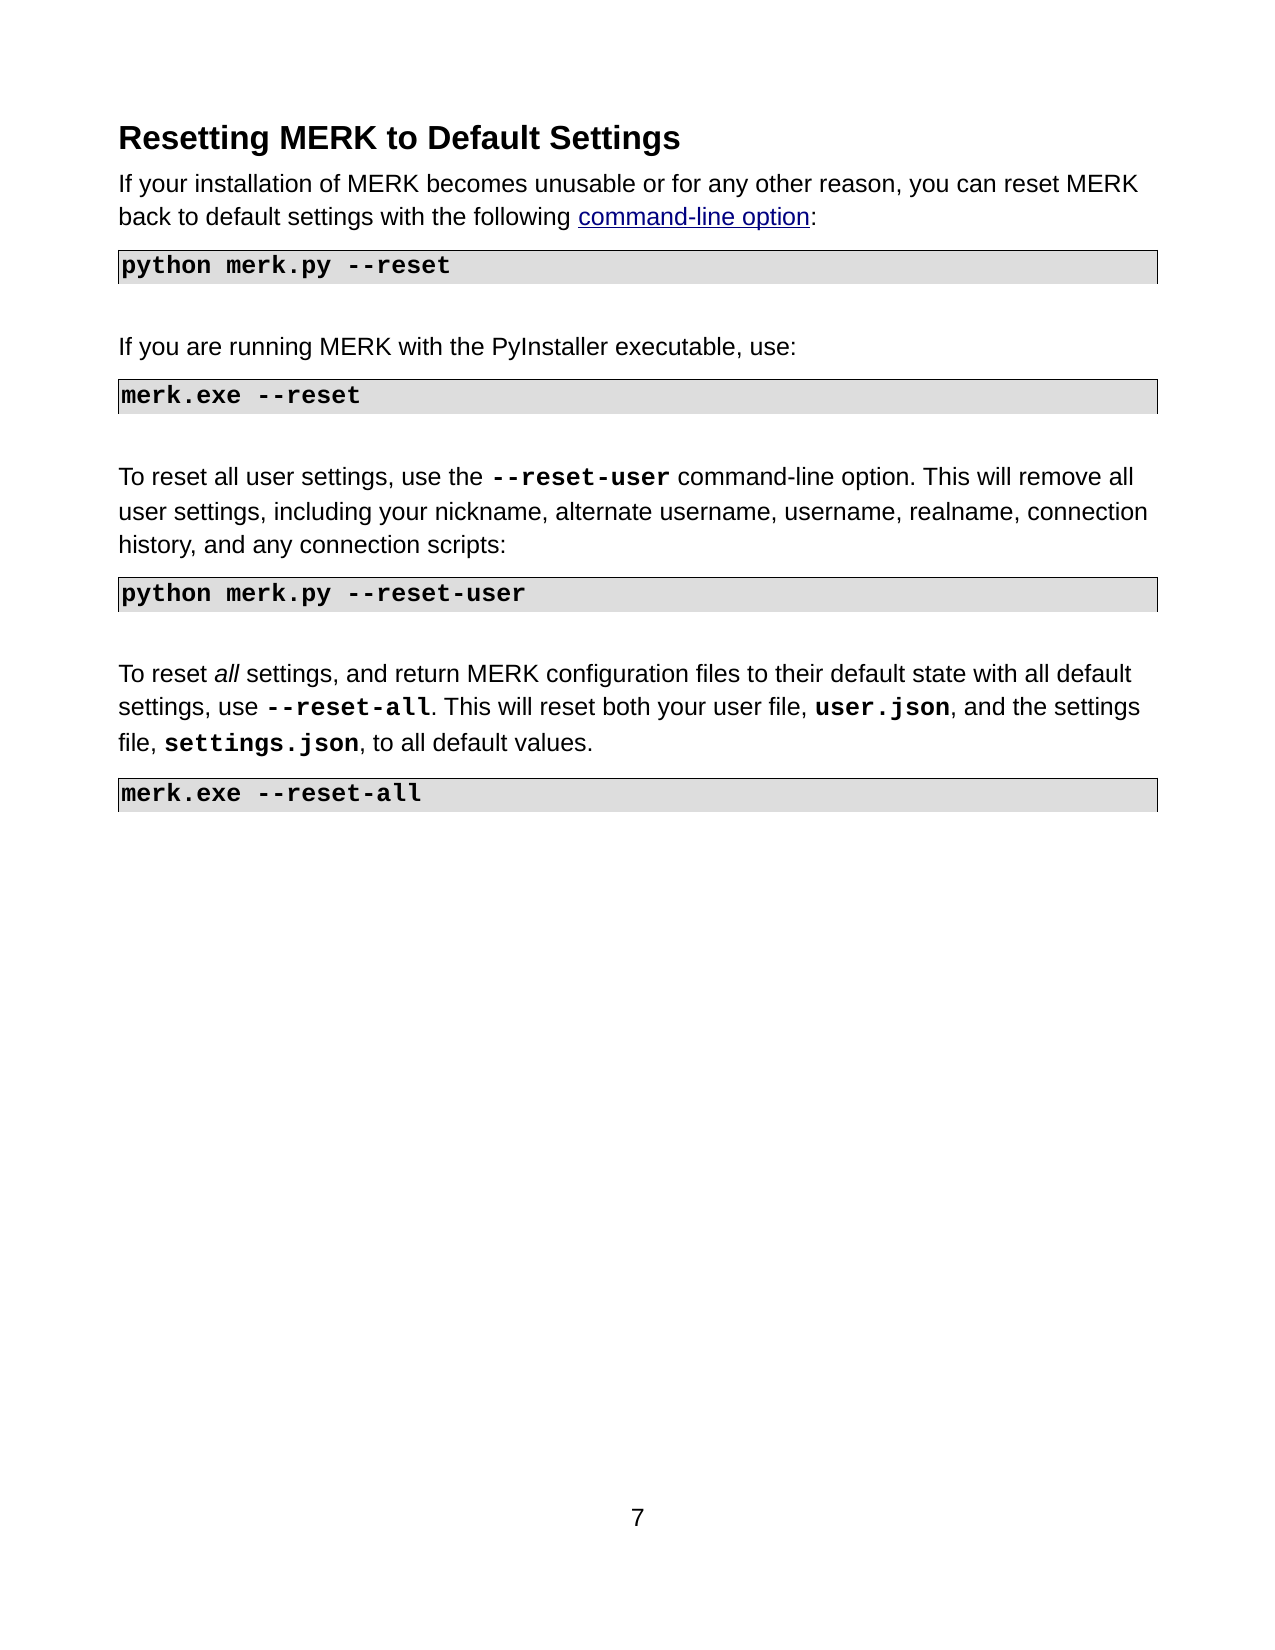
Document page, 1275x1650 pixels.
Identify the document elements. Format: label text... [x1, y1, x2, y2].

text To reset all user settings, use the --reset-user command-line option. This will remove all user settings, including your nickname, alternate username, username, realname, connection history, and any connection scripts: [118, 461, 1157, 558]
table_header python merk.py --reset [119, 251, 1157, 284]
text If your installation of MERK becomes unusable or for any other reason, you can reset MERK back to default settings with the following command-line option: [118, 169, 1157, 231]
text To reset all settings, and return MERK configuration files to their default state with all default settings, use --reset-all. This will reset both your user file, user.json, and the settings file, settings.json, to all default values. [118, 659, 1157, 758]
table_header merk.exe --reset-all [119, 779, 1157, 812]
text If you are running MERK with the PyInstaller executable, use: [118, 332, 1157, 361]
subtitle Resetting MERK to Default Settings [118, 118, 1157, 157]
table_header python merk.py --reset-user [119, 578, 1157, 612]
table_header merk.exe --reset [119, 380, 1157, 414]
